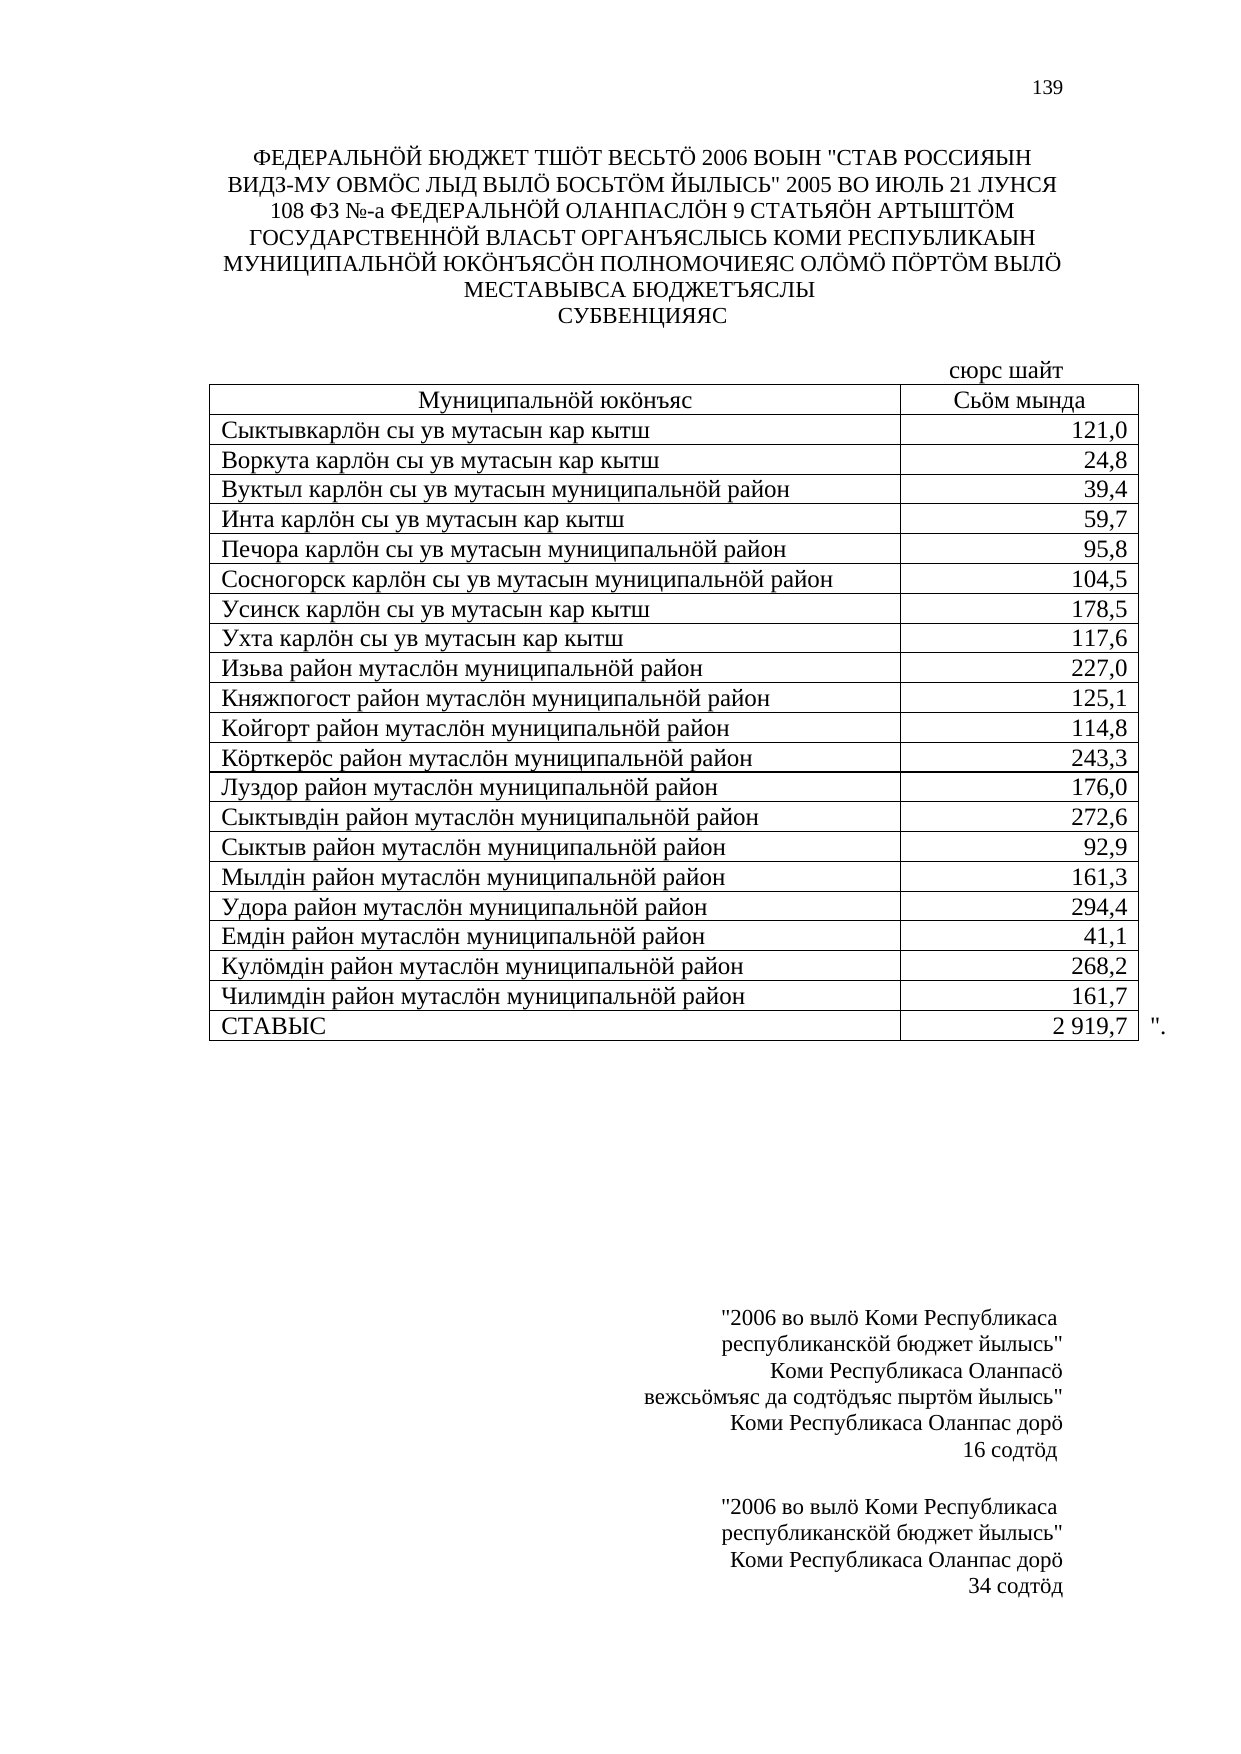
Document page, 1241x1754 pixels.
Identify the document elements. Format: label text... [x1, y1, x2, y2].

text сюрс шайт [222, 355, 1063, 384]
table_cell Сыктывкарлöн сы ув мутасын кар кытш [210, 415, 900, 444]
text 16 содтöд [222, 1436, 1063, 1462]
text "2006 во вылö Коми Республикаса [222, 1304, 1063, 1330]
table_cell [1139, 444, 1197, 473]
table_cell Чилимдiн район мутаслöн муниципальнöй район [210, 981, 900, 1010]
table_cell Ухта карлöн сы ув мутасын кар кытш [210, 624, 900, 652]
table_cell Кöрткерöс район мутаслöн муниципальнöй район [210, 743, 900, 771]
table_cell Воркута карлöн сы ув мутасын кар кытш [210, 445, 900, 473]
table_cell [1139, 563, 1197, 593]
table_cell Луздор район мутаслöн муниципальнöй район [210, 773, 900, 801]
table_header Сьöм мында [901, 385, 1138, 414]
text республиканскöй бюджет йылысь" [222, 1519, 1063, 1546]
table_cell Сыктывдiн район мутаслöн муниципальнöй район [210, 802, 900, 831]
table_cell Сыктыв район мутаслöн муниципальнöй район [210, 832, 900, 861]
table_cell 121,0 [901, 415, 1138, 444]
table_cell Удора район мутаслöн муниципальнöй район [210, 892, 900, 920]
text Коми Республикаса Оланпас дорö [222, 1546, 1063, 1572]
table_cell 243,3 [901, 743, 1138, 771]
table_header Муниципальнöй юкöнъяс [210, 385, 900, 414]
table_cell [1139, 801, 1197, 831]
table_cell Княжпогост район мутаслöн муниципальнöй район [210, 683, 900, 712]
table_cell 39,4 [901, 475, 1138, 503]
table_cell [1139, 950, 1197, 980]
table_cell 178,5 [901, 594, 1138, 622]
table_cell 294,4 [901, 892, 1138, 920]
table_cell 114,8 [901, 713, 1138, 742]
table_cell [1139, 831, 1197, 861]
table_cell [1139, 980, 1197, 1010]
text Коми Республикаса Оланпас дорö [222, 1409, 1063, 1436]
text Коми Республикаса Оланпасö [222, 1357, 1063, 1383]
table_cell [1139, 414, 1197, 444]
table_cell 125,1 [901, 683, 1138, 712]
table_cell [1139, 891, 1197, 920]
table_cell 59,7 [901, 504, 1138, 533]
table_cell [1139, 861, 1197, 891]
table_cell [1139, 682, 1197, 712]
table_cell 41,1 [901, 921, 1138, 950]
table_cell [1139, 712, 1197, 742]
table_cell 227,0 [901, 653, 1138, 682]
table_cell [1139, 503, 1197, 533]
table_cell 268,2 [901, 951, 1138, 980]
table_cell [1139, 771, 1197, 801]
table_cell Мылдiн район мутаслöн муниципальнöй район [210, 862, 900, 891]
text 34 содтöд [222, 1572, 1063, 1598]
table_cell Емдiн район мутаслöн муниципальнöй район [210, 921, 900, 950]
table_cell [1139, 742, 1197, 771]
table_cell Печора карлöн сы ув мутасын муниципальнöй район [210, 534, 900, 563]
table_cell 161,3 [901, 862, 1138, 891]
table_cell [1139, 920, 1197, 950]
table_cell 95,8 [901, 534, 1138, 563]
table_cell Сосногорск карлöн сы ув мутасын муниципальнöй район [210, 564, 900, 593]
table_cell [1139, 474, 1197, 503]
table_cell [1139, 593, 1197, 622]
text ФЕДЕРАЛЬНÖЙ БЮДЖЕТ ТШÖТ ВЕСЬТÖ 2006 ВОЫН "СТАВ РОССИЯЫН ВИДЗ-МУ ОВМÖС ЛЫД ВЫЛÖ БОСЬТÖМ ЙЫЛЫСЬ" 2005 ВО ИЮЛЬ 21 ЛУНСЯ 108 ФЗ №-а ФЕДЕРАЛЬНÖЙ ОЛАНПАСЛÖН 9 СТАТЬЯÖН АРТЫШТÖМ ГОСУДАРСТВЕННÖЙ ВЛАСЬТ ОРГАНЪЯСЛЫСЬ КОМИ РЕСПУБЛИКАЫН МУНИЦИПАЛЬНÖЙ ЮКÖНЪЯСÖН ПОЛНОМОЧИЕЯС ОЛÖМÖ ПÖРТÖМ ВЫЛÖ МЕСТАВЫВСА БЮДЖЕТЪЯСЛЫ [222, 144, 1063, 303]
table_cell 2 919,7 [901, 1011, 1138, 1039]
table_cell Усинск карлöн сы ув мутасын кар кытш [210, 594, 900, 622]
text вежсьöмъяс да содтöдъяс пыртöм йылысь" [222, 1383, 1063, 1409]
table_cell 161,7 [901, 981, 1138, 1010]
table_cell [1139, 623, 1197, 652]
table_cell Инта карлöн сы ув мутасын кар кытш [210, 504, 900, 533]
table_cell 272,6 [901, 802, 1138, 831]
table_cell ". [1139, 1010, 1197, 1039]
table_cell СТАВЫС [210, 1011, 900, 1039]
text СУБВЕНЦИЯЯС [222, 303, 1063, 329]
table_cell [1139, 652, 1197, 682]
table_cell 117,6 [901, 624, 1138, 652]
text республиканскöй бюджет йылысь" [222, 1330, 1063, 1357]
table_cell 92,9 [901, 832, 1138, 861]
table_cell 176,0 [901, 773, 1138, 801]
table_cell 104,5 [901, 564, 1138, 593]
table_cell Изьва район мутаслöн муниципальнöй район [210, 653, 900, 682]
table_cell Койгорт район мутаслöн муниципальнöй район [210, 713, 900, 742]
table_header [1139, 384, 1197, 414]
table_cell Вуктыл карлöн сы ув мутасын муниципальнöй район [210, 475, 900, 503]
table_cell [1139, 533, 1197, 563]
table_cell Кулöмдiн район мутаслöн муниципальнöй район [210, 951, 900, 980]
table_cell 24,8 [901, 445, 1138, 473]
text "2006 во вылö Коми Республикаса [222, 1493, 1063, 1519]
